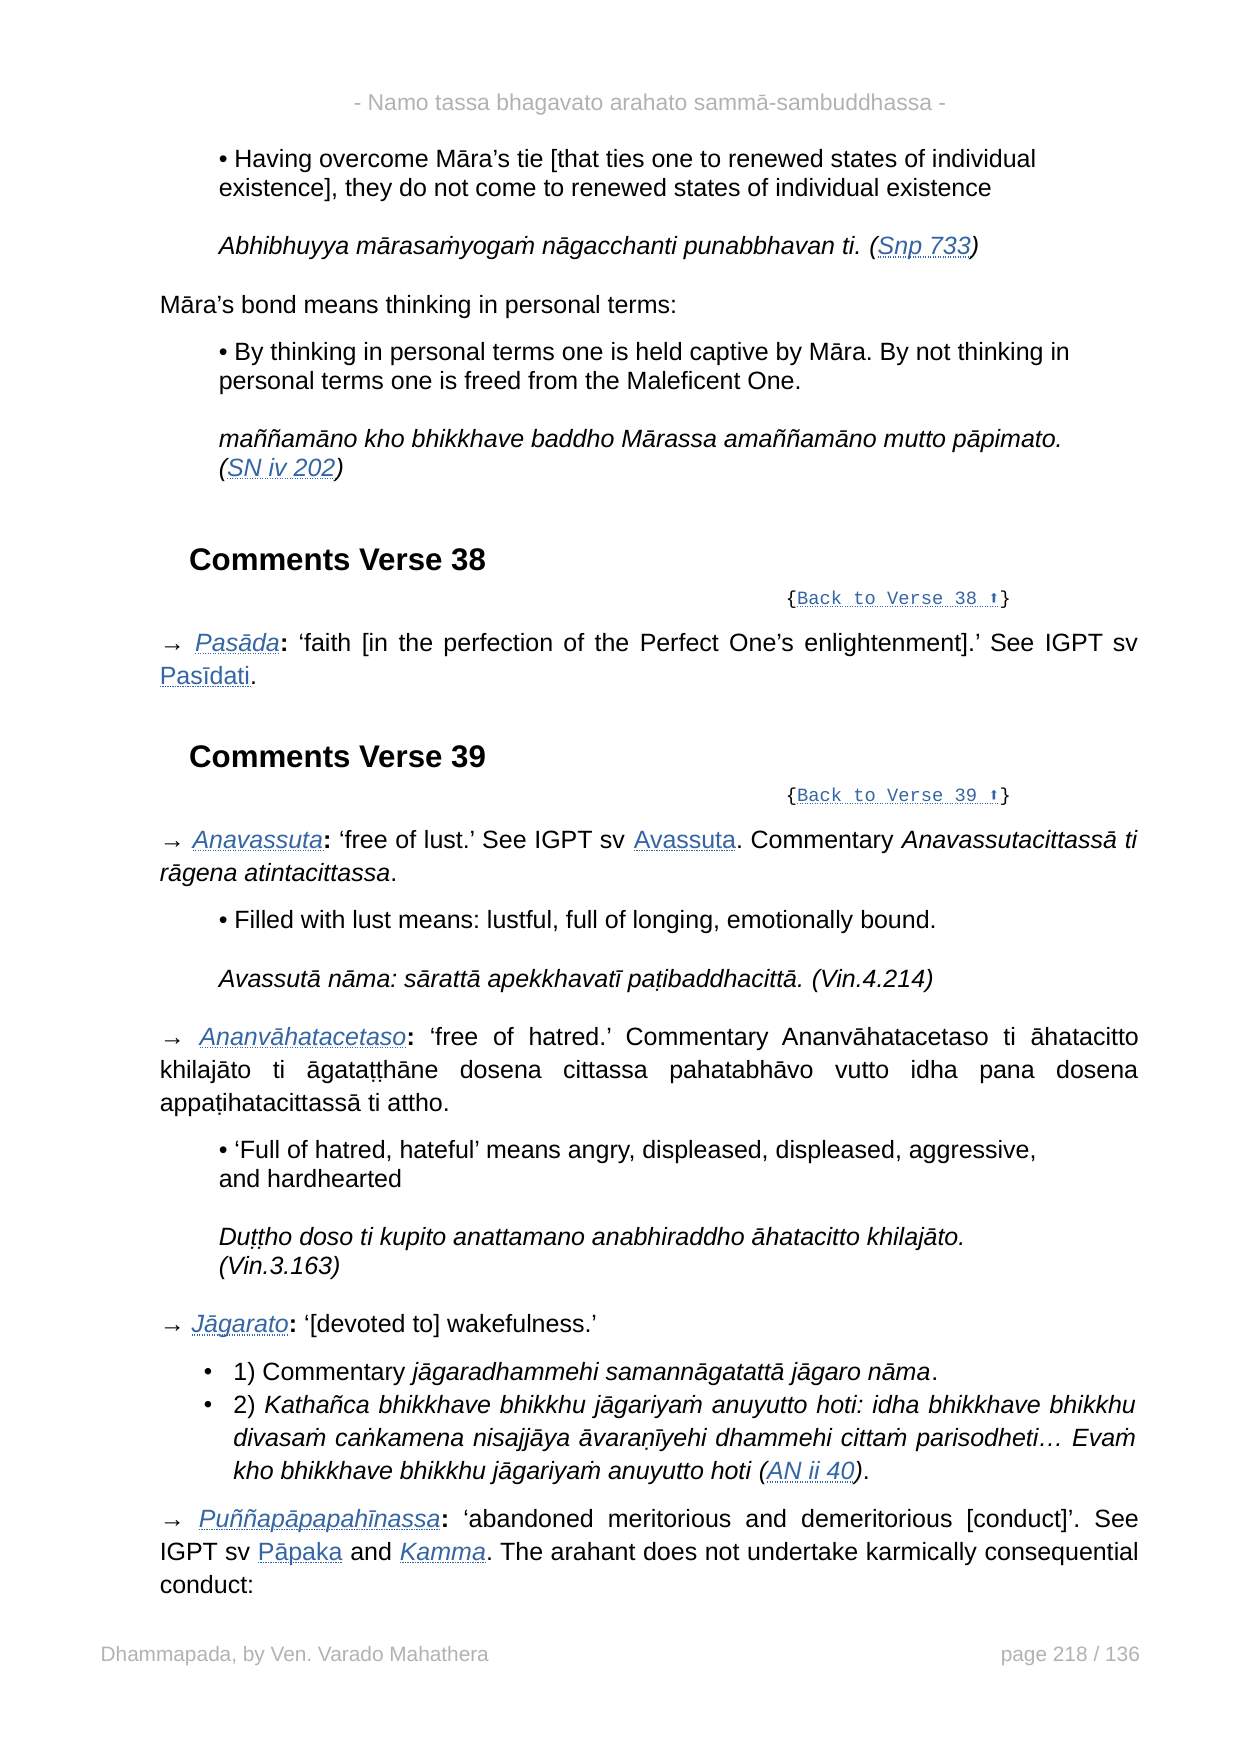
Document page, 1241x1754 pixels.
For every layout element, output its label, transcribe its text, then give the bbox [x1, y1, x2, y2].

list 1) Commentary jāgaradhammehi samannāgatattā jāgaro nāma. [204, 1357, 1140, 1386]
text • Filled with lust means: lustful, full of longing, emotionally bound. [218, 905, 1081, 934]
subtitle Comments Verse 38 [189, 541, 1140, 577]
text {Back to Verse 39 ⬆} [159, 786, 1022, 807]
text {Back to Verse 38 ⬆} [159, 588, 1022, 610]
list 2) Kathañca bhikkhave bhikkhu jāgariyaṁ anuyutto hoti: idha bhikkhave bhikkhu divasaṁ caṅkamena nisajjāya āvaraṇīyehi dhammehi cittaṁ parisodheti… Evaṁ kho bhikkhave bhikkhu jāgariyaṁ anuyutto hoti (AN ii 40). [204, 1390, 1140, 1485]
text → Jāgarato: ‘[devoted to] wakefulness.’ [159, 1309, 1140, 1338]
text Duṭṭho doso ti kupito anattamano anabhiraddho āhatacitto khilajāto. (Vin.3.163) [218, 1222, 1081, 1280]
text Māra’s bond means thinking in personal terms: [159, 289, 1140, 318]
text maññamāno kho bhikkhave baddho Mārassa amaññamāno mutto pāpimato. (SN iv 202) [218, 424, 1081, 482]
text → Anavassuta: ‘free of lust.’ See IGPT sv Avassuta. Commentary Anavassutacittassā ti rāgena atintacittassa. [159, 825, 1140, 886]
text → Ananvāhatacetaso: ‘free of hatred.’ Commentary Ananvāhatacetaso ti āhatacitto khilajāto ti āgataṭṭhāne dosena cittassa pahatabhāvo vutto idha pana dosena appaṭihatacittassā ti attho. [159, 1022, 1140, 1117]
text • Having overcome Māra’s tie [that ties one to renewed states of individual existence], they do not come to renewed states of individual existence [218, 144, 1081, 202]
text Avassutā nāma: sārattā apekkhavatī paṭibaddhacittā. (Vin.4.214) [218, 963, 1081, 992]
text • ‘Full of hatred, hateful’ means angry, displeased, displeased, aggressive, and hardhearted [218, 1135, 1081, 1193]
text Abhibhuyya mārasaṁyogaṁ nāgacchanti punabbhavan ti. (Snp 733) [218, 231, 1081, 260]
subtitle Comments Verse 39 [189, 738, 1140, 774]
text → Puññapāpapahīnassa: ‘abandoned meritorious and demeritorious [conduct]’. See IGPT sv Pāpaka and Kamma. The arahant does not undertake karmically consequential conduct: [159, 1504, 1140, 1599]
text • By thinking in personal terms one is held captive by Māra. By not thinking in personal terms one is freed from the Maleficent One. [218, 337, 1081, 395]
text → Pasāda: ‘faith [in the perfection of the Perfect One’s enlightenment].’ See IGPT sv Pasīdati. [159, 628, 1140, 689]
